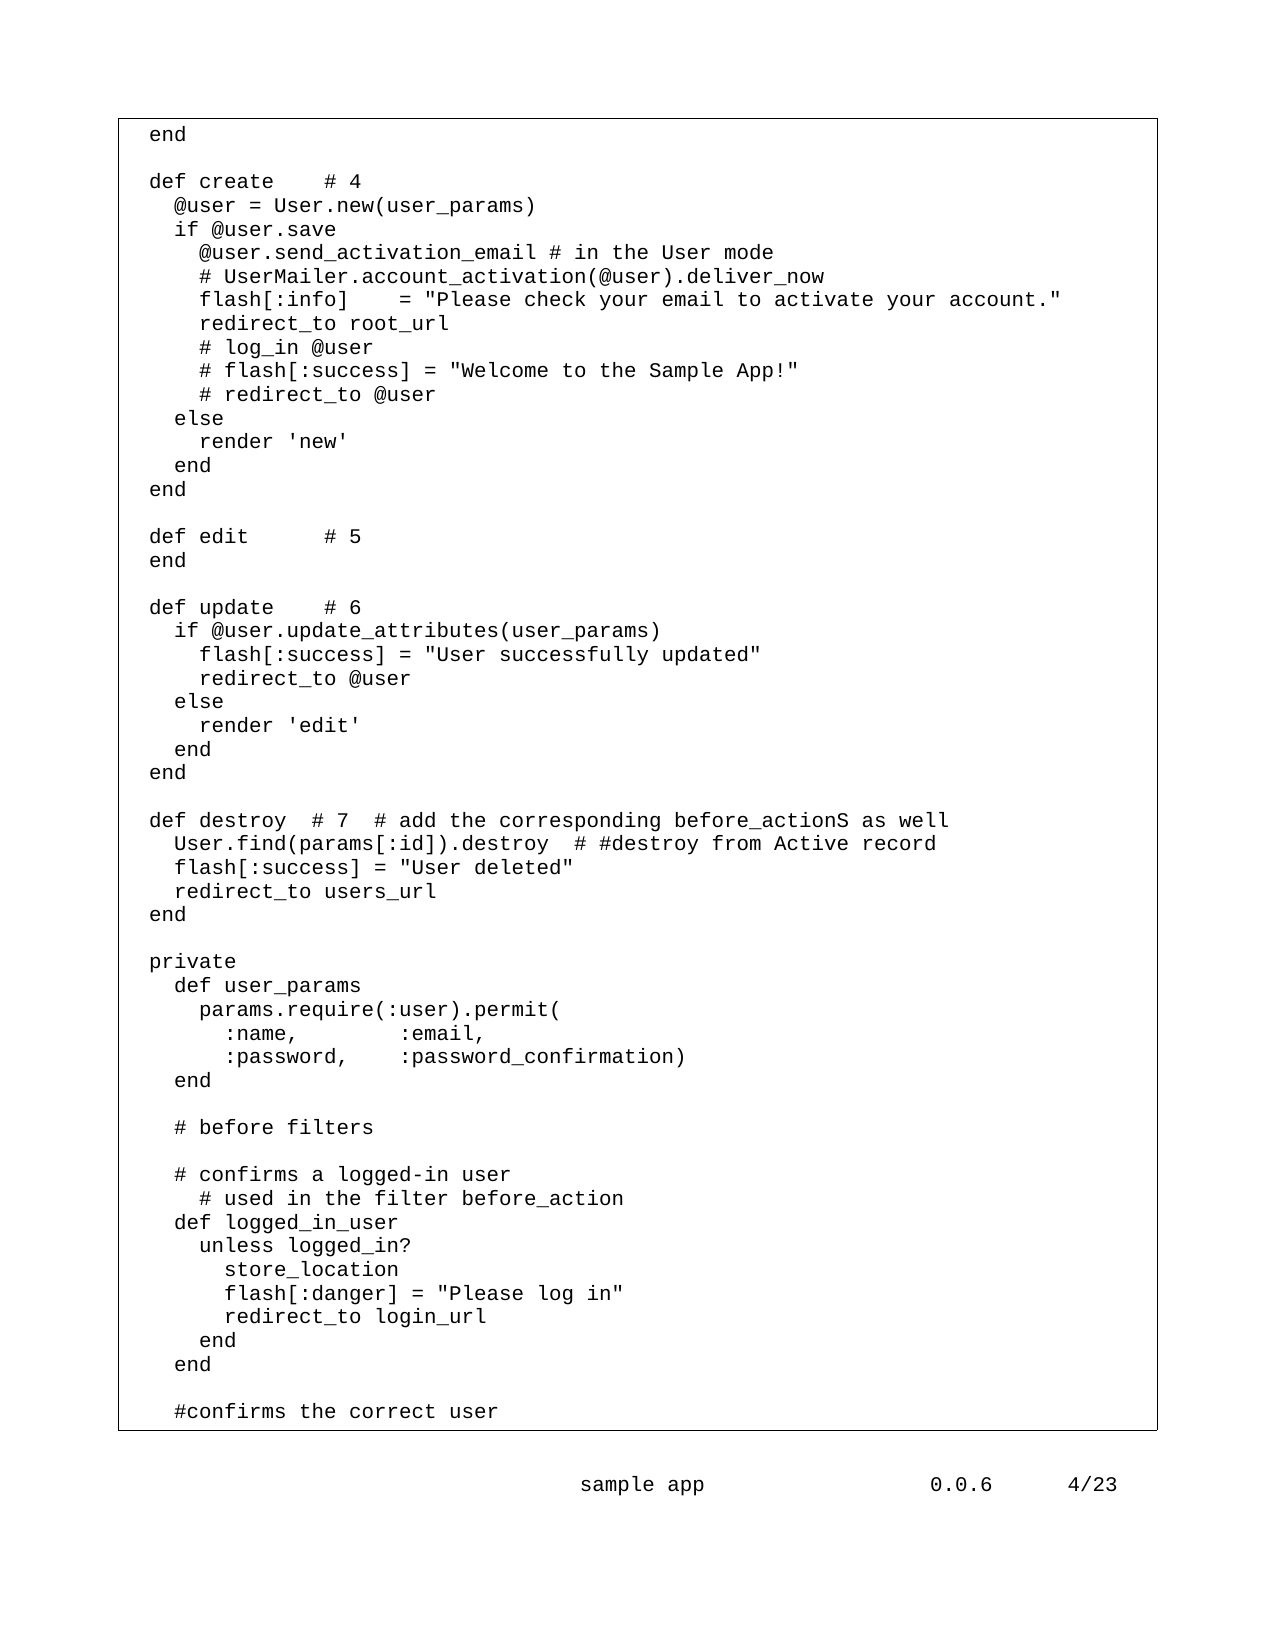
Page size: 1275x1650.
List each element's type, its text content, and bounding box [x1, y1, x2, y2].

table_header end def create # 4 @user = User.new(user_params) if @user.save @user.send_activation_email # in the User mode # UserMailer.account_activation(@user).deliver_now flash[:info] = "Please check your email to activate your account." redirect_to root_url # log_in @user # flash[:success] = "Welcome to the Sample App!" # redirect_to @user else render 'new' end end def edit # 5 end def update # 6 if @user.update_attributes(user_params) flash[:success] = "User successfully updated" redirect_to @user else render 'edit' end end def destroy # 7 # add the corresponding before_actionS as well User.find(params[:id]).destroy # #destroy from Active record flash[:success] = "User deleted" redirect_to users_url end private def user_params params.require(:user).permit( :name, :email, :password, :password_confirmation) end # before filters # confirms a logged-in user # used in the filter before_action def logged_in_user unless logged_in? store_location flash[:danger] = "Please log in" redirect_to login_url end end #confirms the correct user [119, 119, 1157, 1430]
